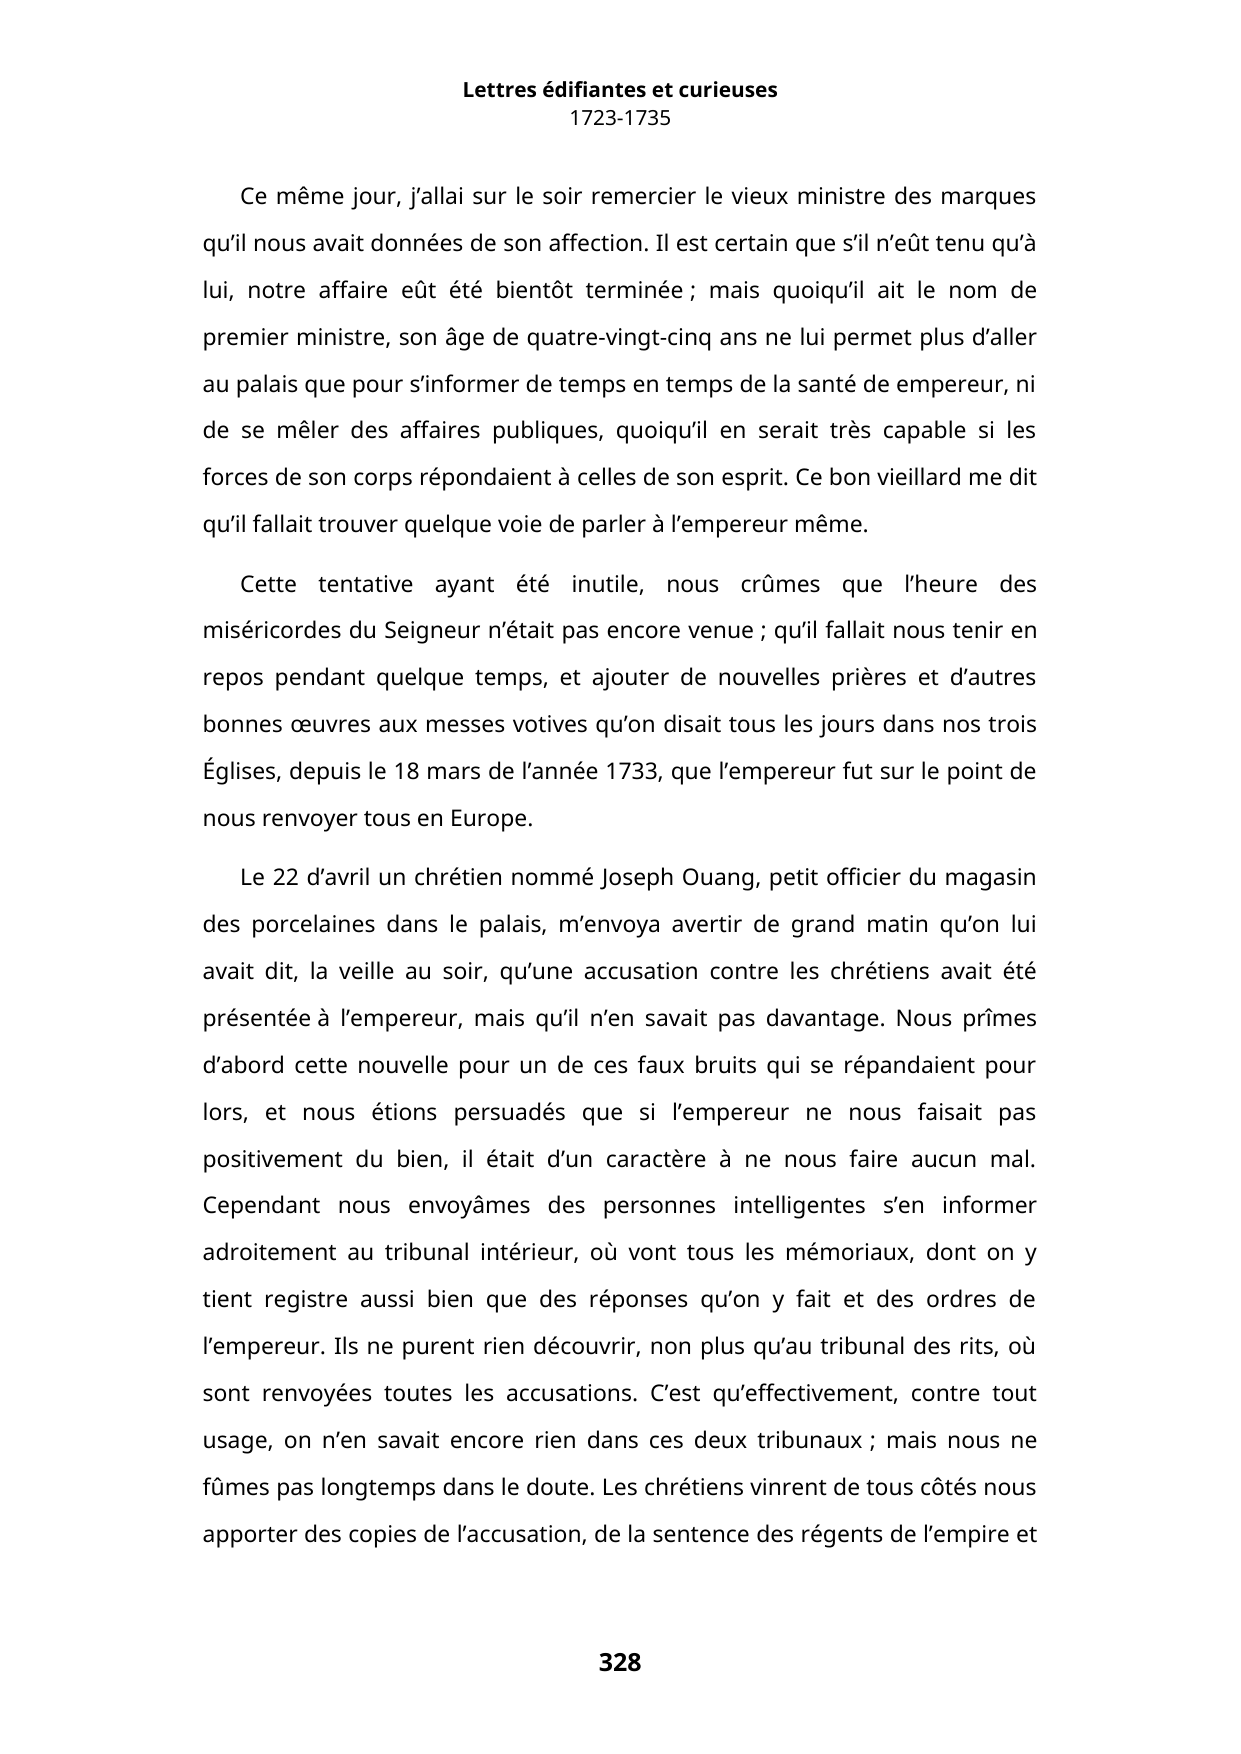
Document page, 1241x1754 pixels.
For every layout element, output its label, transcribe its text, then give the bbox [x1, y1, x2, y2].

text Le 22 d’avril un chrétien nommé Joseph Ouang, petit officier du magasin des porcelaines dans le palais, m’envoya avertir de grand matin qu’on lui avait dit, la veille au soir, qu’une accusation contre les chrétiens avait été présentée à l’empereur, mais qu’il n’en savait pas davantage. Nous prîmes d’abord cette nouvelle pour un de ces faux bruits qui se répandaient pour lors, et nous étions persuadés que si l’empereur ne nous faisait pas positivement du bien, il était d’un caractère à ne nous faire aucun mal. Cependant nous envoyâmes des personnes intelligentes s’en informer adroitement au tribunal intérieur, où vont tous les mémoriaux, dont on y tient registre aussi bien que des réponses qu’on y fait et des ordres de l’empereur. Ils ne purent rien découvrir, non plus qu’au tribunal des rits, où sont renvoyées toutes les accusations. C’est qu’effectivement, contre tout usage, on n’en savait encore rien dans ces deux tribunaux ; mais nous ne fûmes pas longtemps dans le doute. Les chrétiens vinrent de tous côtés nous apporter des copies de l’accusation, de la sentence des régents de l’empire et [202, 861, 1038, 1549]
text Cette tentative ayant été inutile, nous crûmes que l’heure des miséricordes du Seigneur n’était pas encore venue ; qu’il fallait nous tenir en repos pendant quelque temps, et ajouter de nouvelles prières et d’autres bonnes œuvres aux messes votives qu’on disait tous les jours dans nos trois Églises, depuis le 18 mars de l’année 1733, que l’empereur fut sur le point de nous renvoyer tous en Europe. [202, 567, 1038, 833]
text Ce même jour, j’allai sur le soir remercier le vieux ministre des marques qu’il nous avait données de son affection. Il est certain que s’il n’eût tenu qu’à lui, notre affaire eût été bientôt terminée ; mais quoiqu’il ait le nom de premier ministre, son âge de quatre-vingt-cinq ans ne lui permet plus d’aller au palais que pour s’informer de temps en temps de la santé de empereur, ni de se mêler des affaires publiques, quoiqu’il en serait très capable si les forces de son corps répondaient à celles de son esprit. Ce bon vieillard me dit qu’il fallait trouver quelque voie de parler à l’empereur même. [202, 180, 1038, 539]
